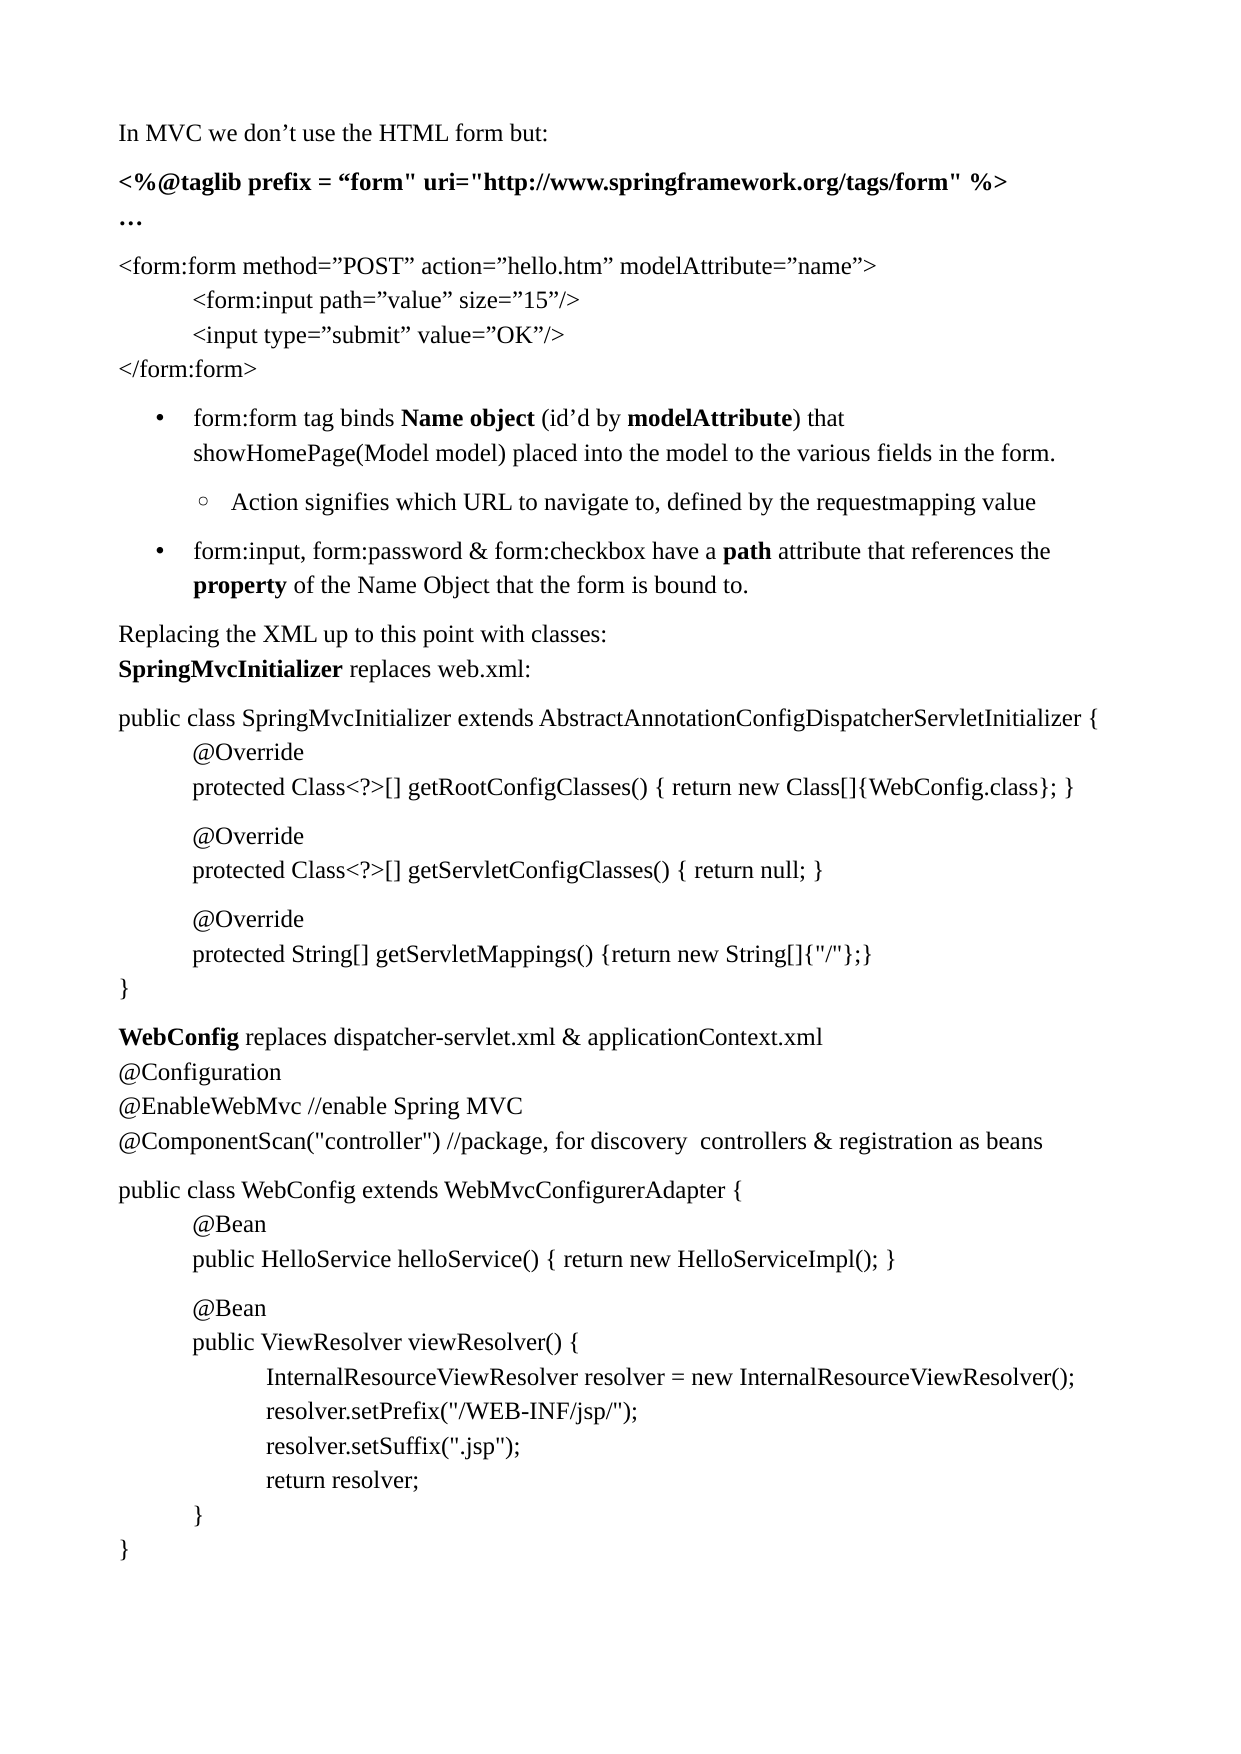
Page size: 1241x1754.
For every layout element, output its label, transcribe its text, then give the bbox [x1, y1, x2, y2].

text public class WebConfig extends WebMvcConfigurerAdapter { @Bean public HelloService helloService() { return new HelloServiceImpl(); } [118, 1175, 1122, 1273]
text @Override protected String[] getServletMappings() {return new String[]{"/"};} } [118, 904, 1122, 1002]
text <%@taglib prefix = “form" uri="http://www.springframework.org/tags/form" %> … [118, 167, 1122, 230]
text <form:form method=”POST” action=”hello.htm” modelAttribute=”name”> <form:input path=”value” size=”15”/> <input type=”submit” value=”OK”/> </form:form> [118, 251, 1122, 383]
text In MVC we don’t use the HTML form but: [118, 118, 1122, 147]
text @Override protected Class<?>[] getServletConfigClasses() { return null; } [118, 821, 1122, 884]
text Replacing the XML up to this point with classes: SpringMvcInitializer replaces web.xml: [118, 619, 1122, 683]
list Action signifies which URL to navigate to, defined by the requestmapping value [193, 487, 1122, 516]
text WebConfig replaces dispatcher-servlet.xml & applicationContext.xml @Configuration @EnableWebMvc //enable Spring MVC @ComponentScan("controller") //package, for discovery controllers & registration as beans [118, 1022, 1122, 1155]
list form:input, form:password & form:checkbox have a path attribute that references the property of the Name Object that the form is bound to. [156, 536, 1122, 599]
list form:form tag binds Name object (id’d by modelAttribute) that showHomePage(Model model) placed into the model to the various fields in the form. [156, 403, 1122, 466]
text public class SpringMvcInitializer extends AbstractAnnotationConfigDispatcherServletInitializer { @Override protected Class<?>[] getRootConfigClasses() { return new Class[]{WebConfig.class}; } [118, 703, 1122, 801]
text @Bean public ViewResolver viewResolver() { InternalResourceViewResolver resolver = new InternalResourceViewResolver(); resolver.setPrefix("/WEB-INF/jsp/"); resolver.setSuffix(".jsp"); return resolver; } } [118, 1293, 1122, 1563]
